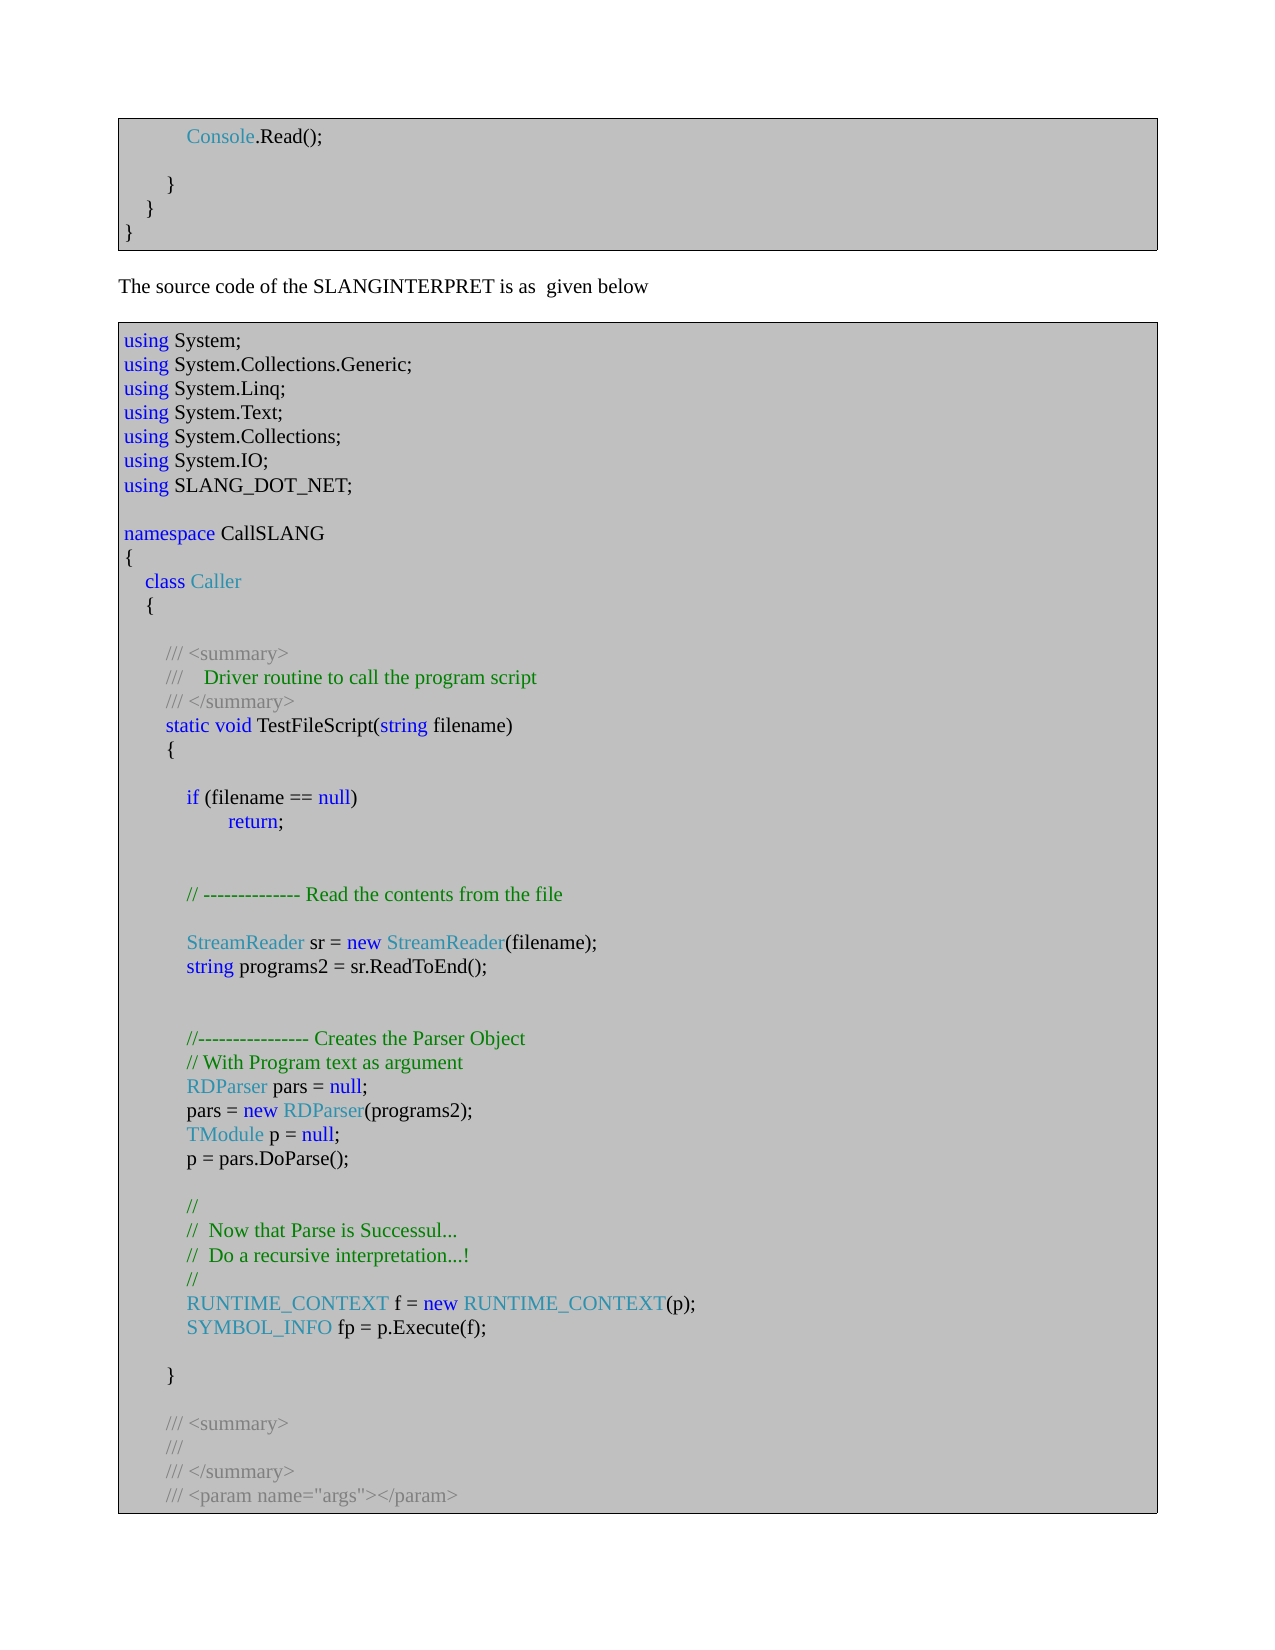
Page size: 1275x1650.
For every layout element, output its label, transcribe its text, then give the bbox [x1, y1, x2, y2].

table_header using System; using System.Collections.Generic; using System.Linq; using System.Text; using System.Collections; using System.IO; using SLANG_DOT_NET; namespace CallSLANG { class Caller { /// <summary> /// Driver routine to call the program script /// </summary> static void TestFileScript(string filename) { if (filename == null) return; // -------------- Read the contents from the file StreamReader sr = new StreamReader(filename); string programs2 = sr.ReadToEnd(); //---------------- Creates the Parser Object // With Program text as argument RDParser pars = null; pars = new RDParser(programs2); TModule p = null; p = pars.DoParse(); // // Now that Parse is Successul... // Do a recursive interpretation...! // RUNTIME_CONTEXT f = new RUNTIME_CONTEXT(p); SYMBOL_INFO fp = p.Execute(f); } /// <summary> /// /// </summary> /// <param name="args"></param> [119, 323, 1157, 1513]
table_header Console.Read(); } } } [119, 119, 1157, 250]
text The source code of the SLANGINTERPRET is as given below [118, 274, 1157, 298]
